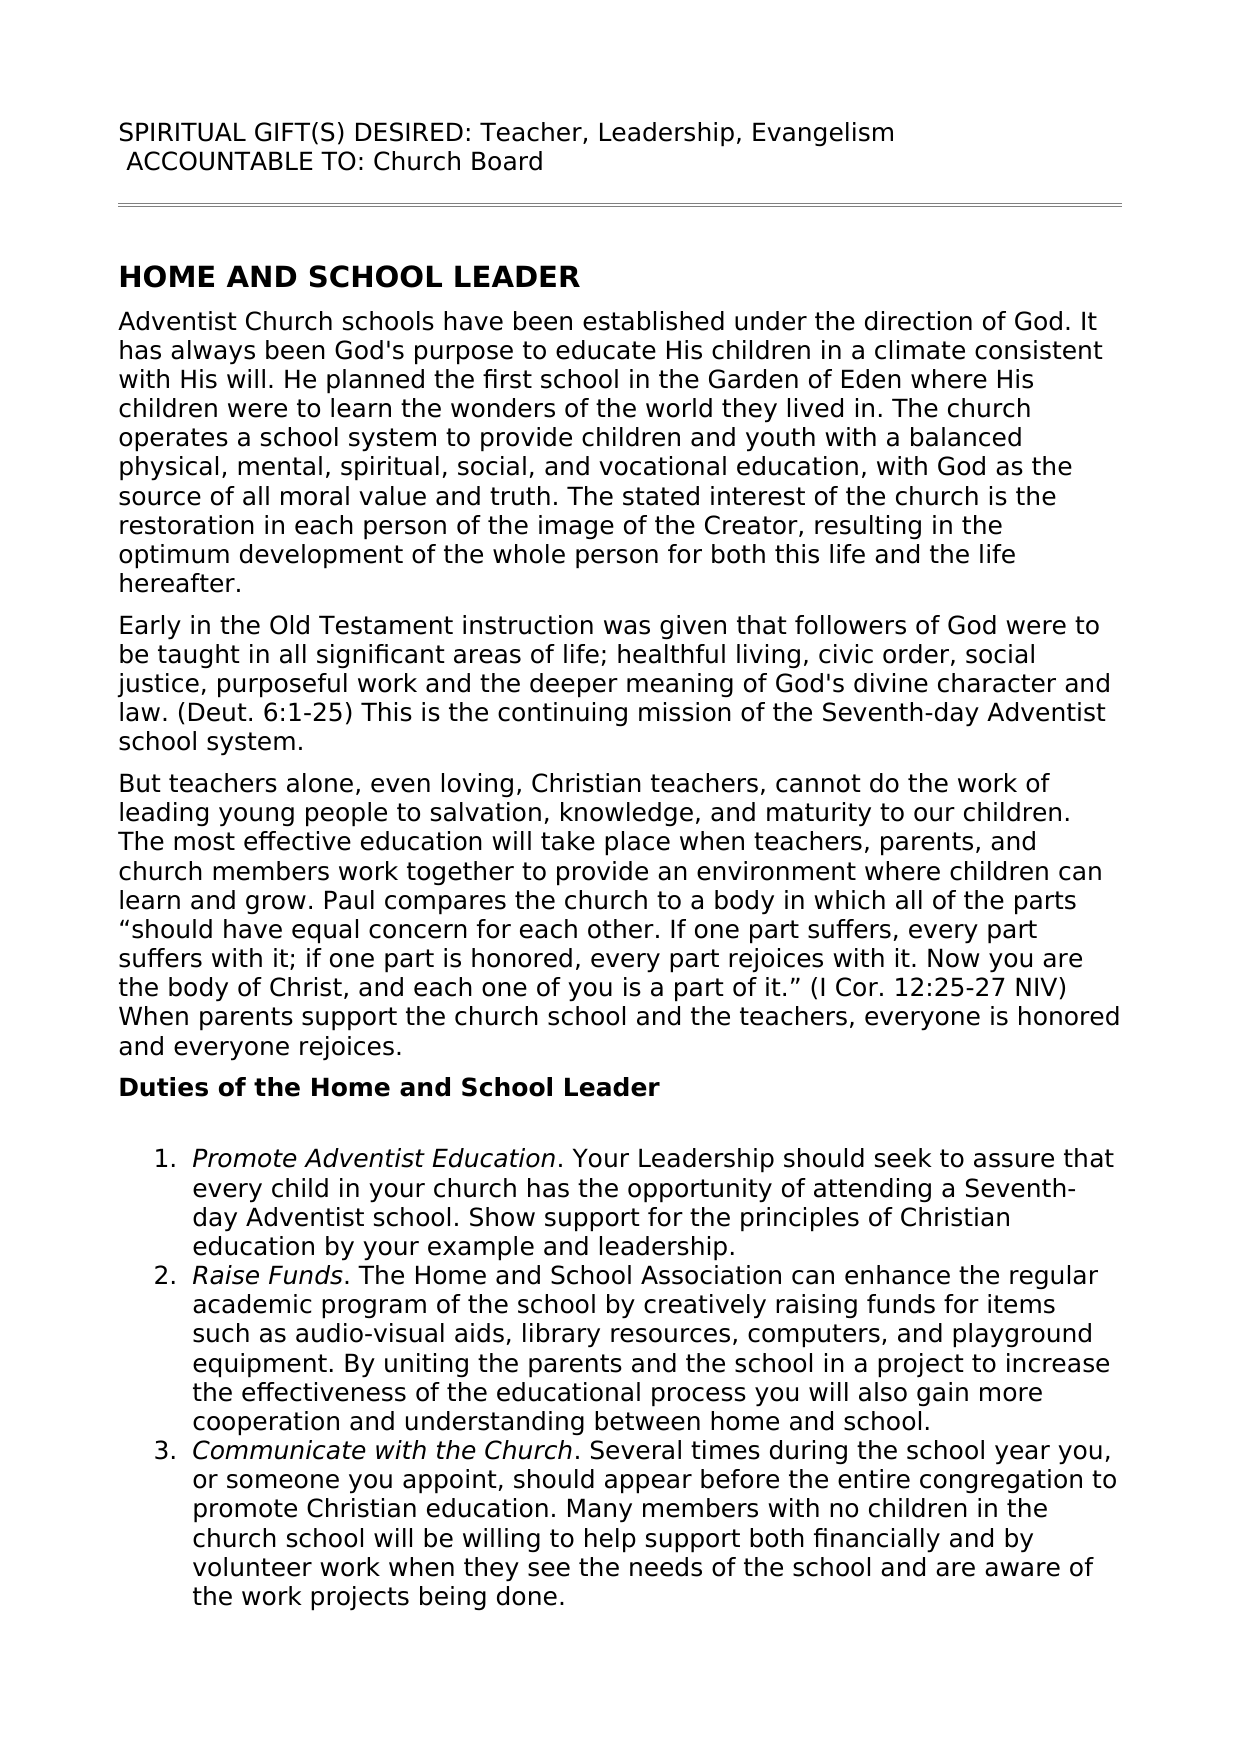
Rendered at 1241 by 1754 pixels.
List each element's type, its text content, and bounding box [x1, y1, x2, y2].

list Communicate with the Church. Several times during the school year you, or someone you appoint, should appear before the entire congregation to promote Christian education. Many members with no children in the church school will be willing to help support both financially and by volunteer work when they see the needs of the school and are aware of the work projects being done. [177, 1436, 1122, 1611]
text Duties of the Home and School Leader [118, 1073, 1122, 1103]
text SPIRITUAL GIFT(S) DESIRED: Teacher, Leadership, Evangelism ACCOUNTABLE TO: Church Board [118, 118, 1122, 176]
subtitle HOME AND SCHOOL LEADER [118, 260, 1122, 294]
list Promote Adventist Education. Your Leadership should seek to assure that every child in your church has the opportunity of attending a Seventh-day Adventist school. Show support for the principles of Christian education by your example and leadership. [177, 1144, 1122, 1261]
text Early in the Old Testament instruction was given that followers of God were to be taught in all significant areas of life; healthful living, civic order, social justice, purposeful work and the deeper meaning of God's divine character and law. (Deut. 6:1-25) This is the continuing mission of the Seventh-day Adventist school system. [118, 611, 1122, 757]
list Raise Funds. The Home and School Association can enhance the regular academic program of the school by creatively raising funds for items such as audio-visual aids, library resources, computers, and playground equipment. By uniting the parents and the school in a project to increase the effectiveness of the educational process you will also gain more cooperation and understanding between home and school. [177, 1261, 1122, 1436]
text Adventist Church schools have been established under the direction of God. It has always been God's purpose to educate His children in a climate consistent with His will. He planned the first school in the Garden of Eden where His children were to learn the wonders of the world they lived in. The church operates a school system to provide children and youth with a balanced physical, mental, spiritual, social, and vocational education, with God as the source of all moral value and truth. The stated interest of the church is the restoration in each person of the image of the Creator, resulting in the optimum development of the whole person for both this life and the life hereafter. [118, 307, 1122, 598]
text But teachers alone, even loving, Christian teachers, cannot do the work of leading young people to salvation, knowledge, and maturity to our children. The most effective education will take place when teachers, parents, and church members work together to provide an environment where children can learn and grow. Paul compares the church to a body in which all of the parts “should have equal concern for each other. If one part suffers, every part suffers with it; if one part is honored, every part rejoices with it. Now you are the body of Christ, and each one of you is a part of it.” (I Cor. 12:25-27 NIV) When parents support the church school and the teachers, everyone is honored and everyone rejoices. [118, 769, 1122, 1061]
